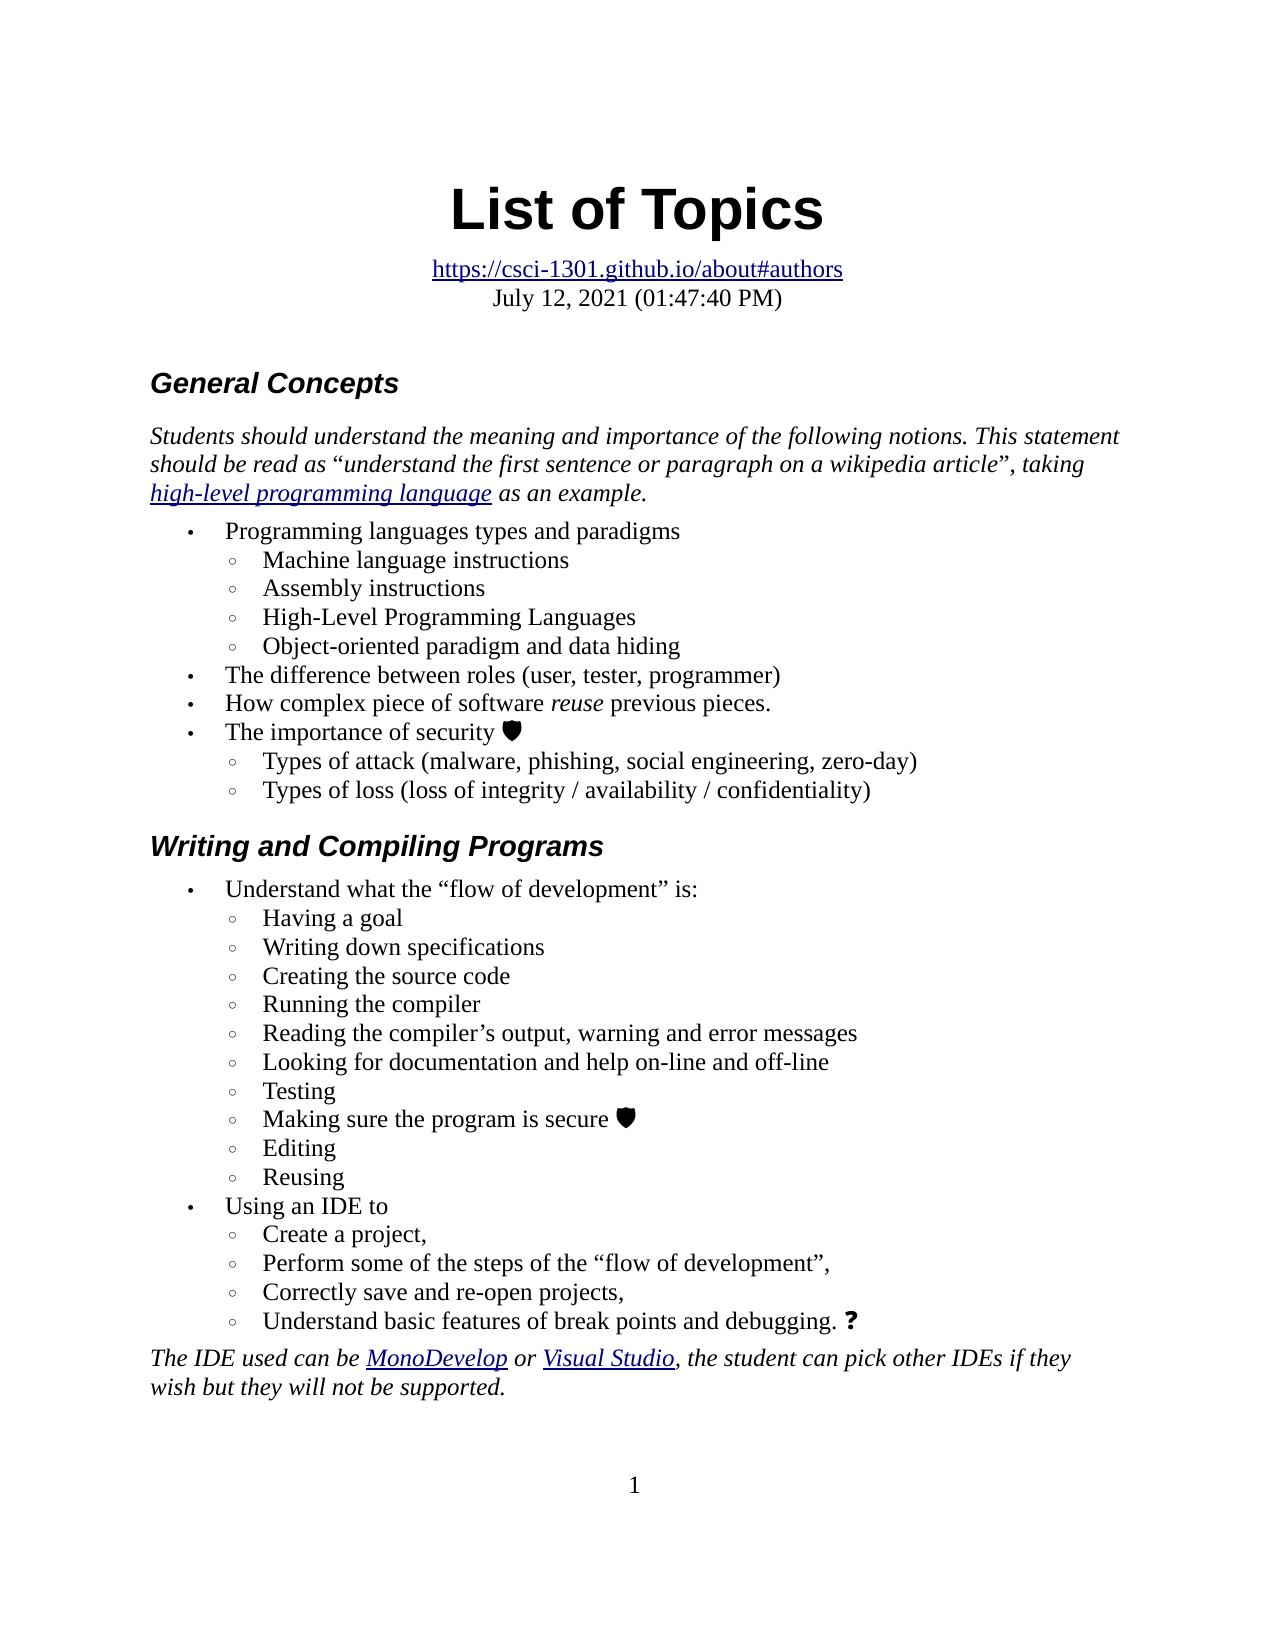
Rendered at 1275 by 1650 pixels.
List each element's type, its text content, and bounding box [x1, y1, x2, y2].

list Assembly instructions [225, 573, 1125, 602]
list Testing [225, 1076, 1125, 1104]
list Writing down specifications [225, 932, 1125, 961]
list Using an IDE to [187, 1191, 1125, 1219]
list Machine language instructions [225, 545, 1125, 573]
list Looking for documentation and help on-line and off-line [225, 1047, 1125, 1076]
list Programming languages types and paradigms [187, 516, 1125, 545]
text The IDE used can be MonoDevelop or Visual Studio, the student can pick other IDEs if they wish but they will not be supported. [150, 1343, 1125, 1401]
list Object-oriented paradigm and data hiding [225, 631, 1125, 660]
list The importance of security 🛡️ [187, 717, 1125, 746]
list The difference between roles (user, tester, programmer) [187, 660, 1125, 688]
title List of Topics [150, 175, 1125, 242]
list Understand basic features of break points and debugging. ❓ [225, 1306, 1125, 1334]
subtitle General Concepts [150, 366, 1125, 399]
list Making sure the program is secure 🛡️ [225, 1104, 1125, 1133]
list How complex piece of software reuse previous pieces. [187, 688, 1125, 717]
list Types of attack (malware, phishing, social engineering, zero-day) [225, 746, 1125, 775]
list Editing [225, 1133, 1125, 1162]
list Create a project, [225, 1219, 1125, 1248]
list Correctly save and re-open projects, [225, 1277, 1125, 1306]
subtitle Writing and Compiling Programs [150, 828, 1125, 862]
list Types of loss (loss of integrity / availability / confidentiality) [225, 775, 1125, 803]
list Running the compiler [225, 989, 1125, 1018]
list Having a goal [225, 903, 1125, 932]
list High-Level Programming Languages [225, 602, 1125, 631]
text https://csci-1301.github.io/about#authors [150, 254, 1125, 283]
list Reading the compiler’s output, warning and error messages [225, 1018, 1125, 1047]
list Creating the source code [225, 961, 1125, 989]
text Students should understand the meaning and importance of the following notions. This statement should be read as “understand the first sentence or paragraph on a wikipedia article”, taking high-level programming language as an example. [150, 421, 1125, 507]
list Perform some of the steps of the “flow of development”, [225, 1248, 1125, 1277]
list Reusing [225, 1162, 1125, 1191]
list Understand what the “flow of development” is: [187, 874, 1125, 903]
text July 12, 2021 (01:47:40 PM) [150, 283, 1125, 312]
